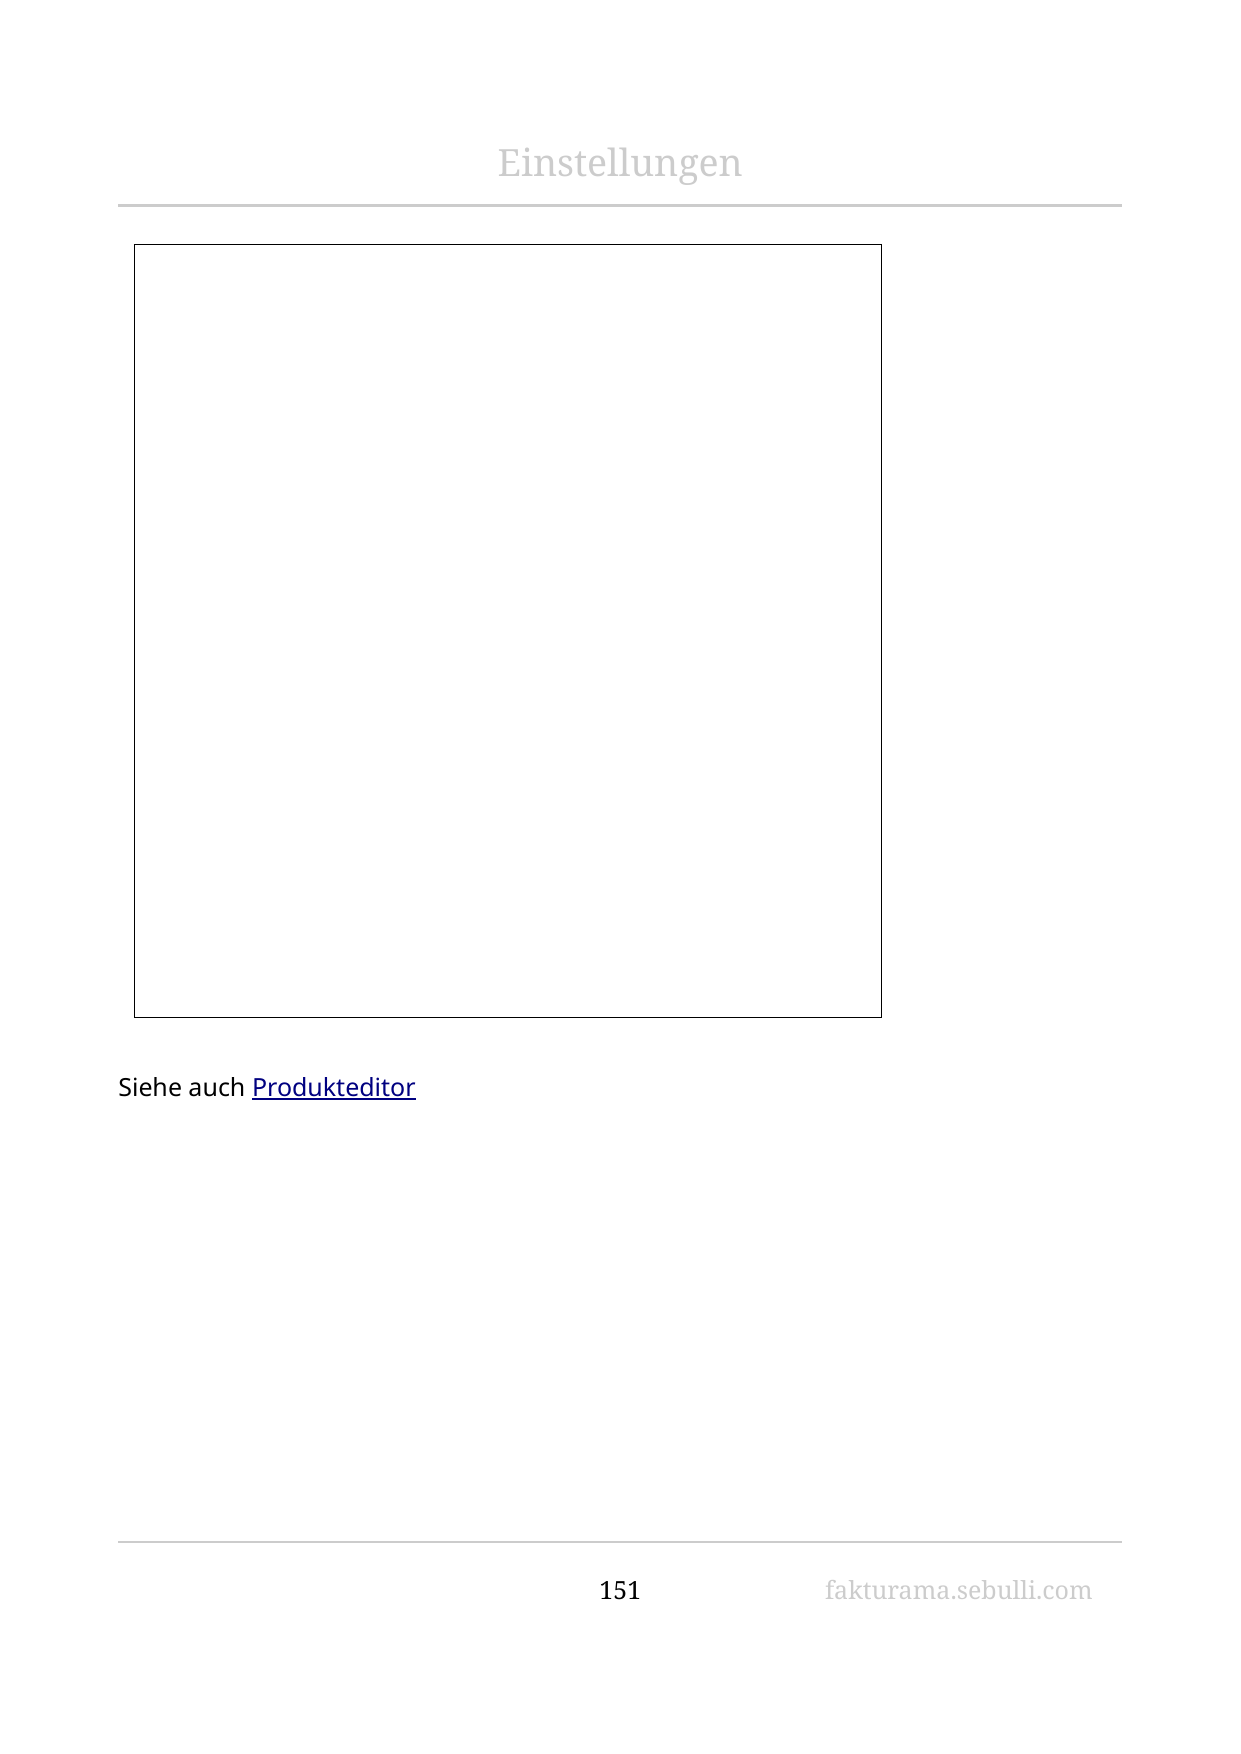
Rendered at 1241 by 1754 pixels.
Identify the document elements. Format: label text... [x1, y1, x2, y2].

text Siehe auch Produkteditor [118, 1069, 1122, 1103]
